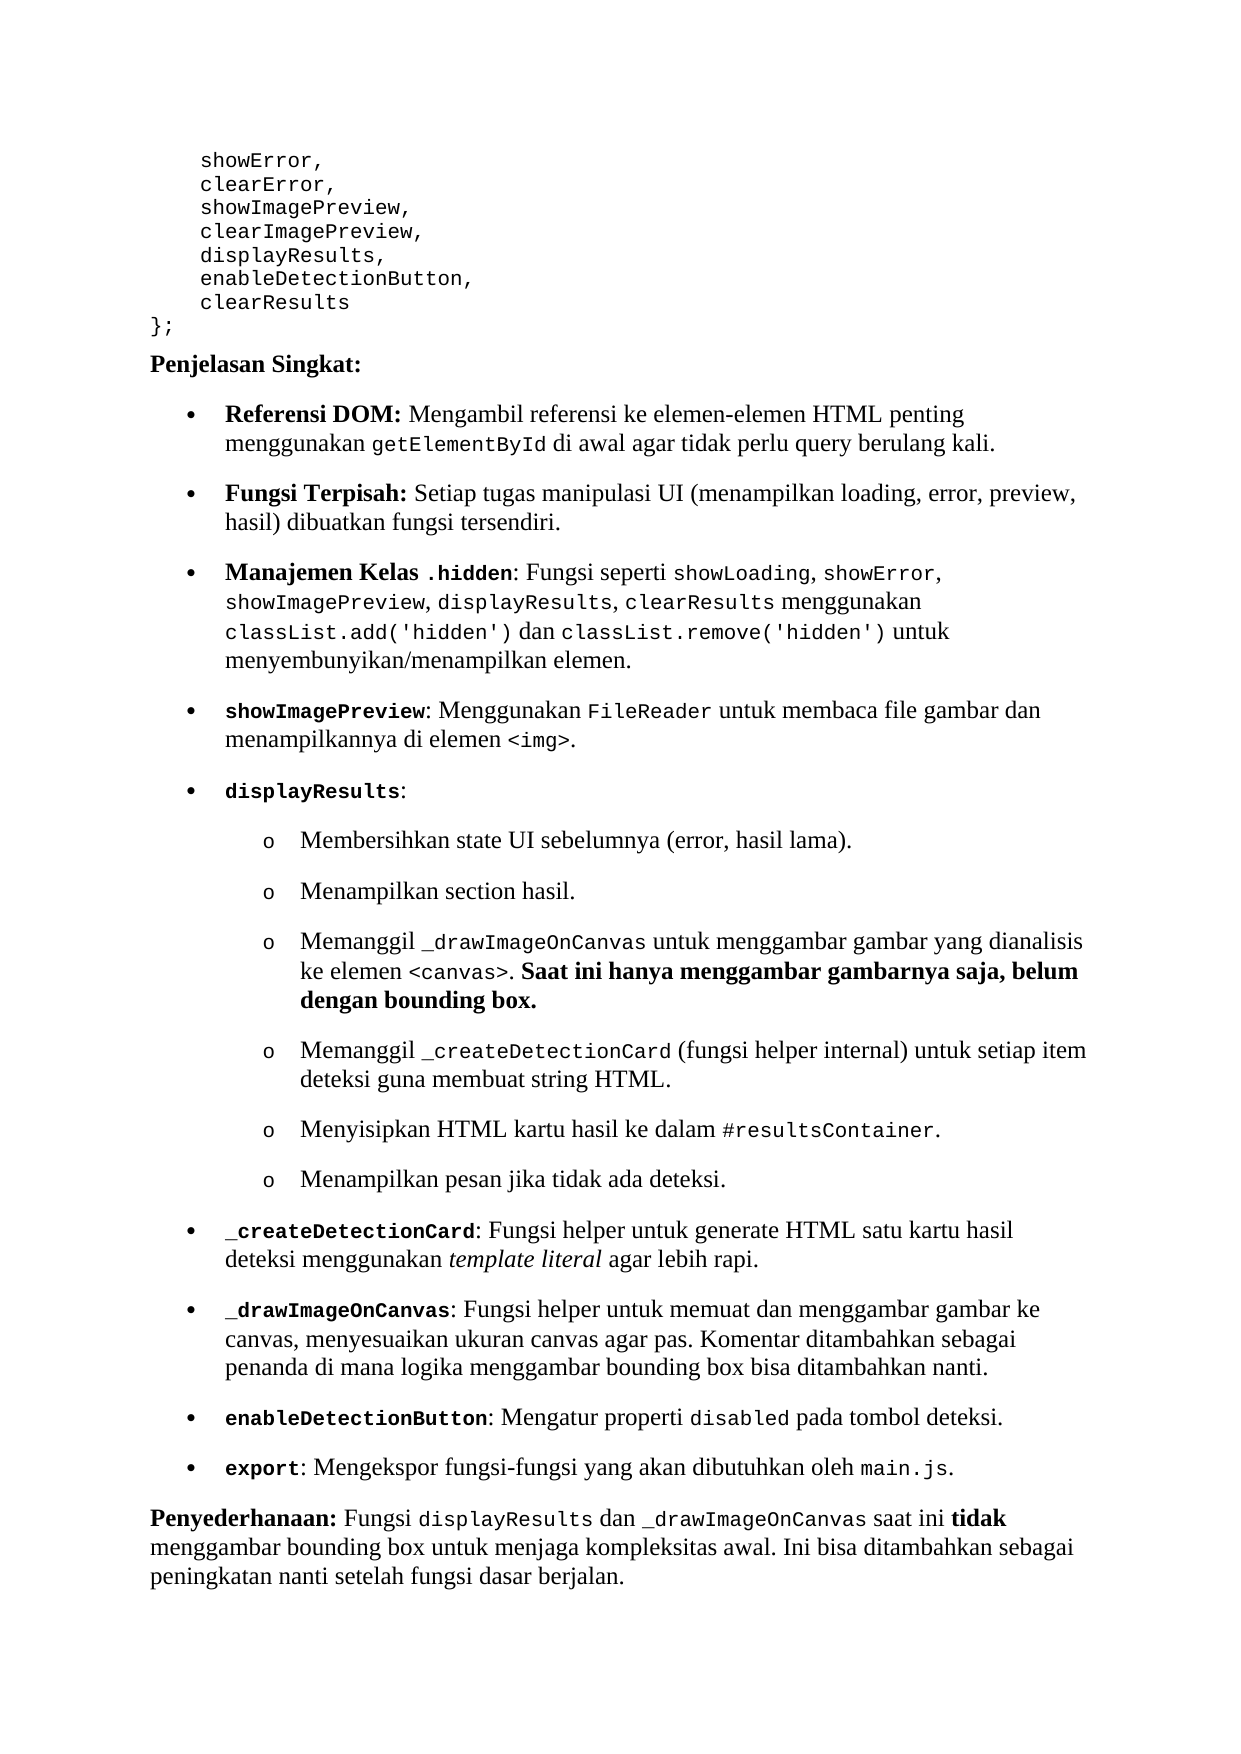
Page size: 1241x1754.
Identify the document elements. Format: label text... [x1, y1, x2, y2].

list Manajemen Kelas .hidden: Fungsi seperti showLoading, showError, showImagePreview, displayResults, clearResults menggunakan classList.add('hidden') dan classList.remove('hidden') untuk menyembunyikan/menampilkan elemen. [187, 557, 1090, 674]
list Menampilkan pesan jika tidak ada deteksi. [262, 1164, 1090, 1194]
list _drawImageOnCanvas: Fungsi helper untuk memuat dan menggambar gambar ke canvas, menyesuaikan ukuran canvas agar pas. Komentar ditambahkan sebagai penanda di mana logika menggambar bounding box bisa ditambahkan nanti. [187, 1294, 1090, 1381]
text clearResults [150, 292, 1090, 316]
list _createDetectionCard: Fungsi helper untuk generate HTML satu kartu hasil deteksi menggunakan template literal agar lebih rapi. [187, 1215, 1090, 1273]
text Penjelasan Singkat: [150, 349, 1090, 378]
list Memanggil _drawImageOnCanvas untuk menggambar gambar yang dianalisis ke elemen <canvas>. Saat ini hanya menggambar gambarnya saja, belum dengan bounding box. [262, 926, 1090, 1014]
text Penyederhanaan: Fungsi displayResults dan _drawImageOnCanvas saat ini tidak menggambar bounding box untuk menjaga kompleksitas awal. Ini bisa ditambahkan sebagai peningkatan nanti setelah fungsi dasar berjalan. [150, 1503, 1090, 1590]
list Menampilkan section hasil. [262, 876, 1090, 905]
text }; [150, 316, 1090, 339]
text showError, [150, 150, 1090, 174]
list showImagePreview: Menggunakan FileReader untuk membaca file gambar dan menampilkannya di elemen <img>. [187, 695, 1090, 754]
text clearImagePreview, [150, 221, 1090, 244]
text showImagePreview, [150, 197, 1090, 221]
list displayResults: [187, 775, 1090, 804]
list enableDetectionButton: Mengatur properti disabled pada tombol deteksi. [187, 1402, 1090, 1432]
text enableDetectionButton, [150, 268, 1090, 292]
list Memanggil _createDetectionCard (fungsi helper internal) untuk setiap item deteksi guna membuat string HTML. [262, 1035, 1090, 1093]
text displayResults, [150, 244, 1090, 268]
list export: Mengekspor fungsi-fungsi yang akan dibutuhkan oleh main.js. [187, 1452, 1090, 1482]
list Fungsi Terpisah: Setiap tugas manipulasi UI (menampilkan loading, error, preview, hasil) dibuatkan fungsi tersendiri. [187, 478, 1090, 536]
list Membersihkan state UI sebelumnya (error, hasil lama). [262, 825, 1090, 855]
list Referensi DOM: Mengambil referensi ke elemen-elemen HTML penting menggunakan getElementById di awal agar tidak perlu query berulang kali. [187, 399, 1090, 457]
list Menyisipkan HTML kartu hasil ke dalam #resultsContainer. [262, 1114, 1090, 1144]
text clearError, [150, 174, 1090, 197]
